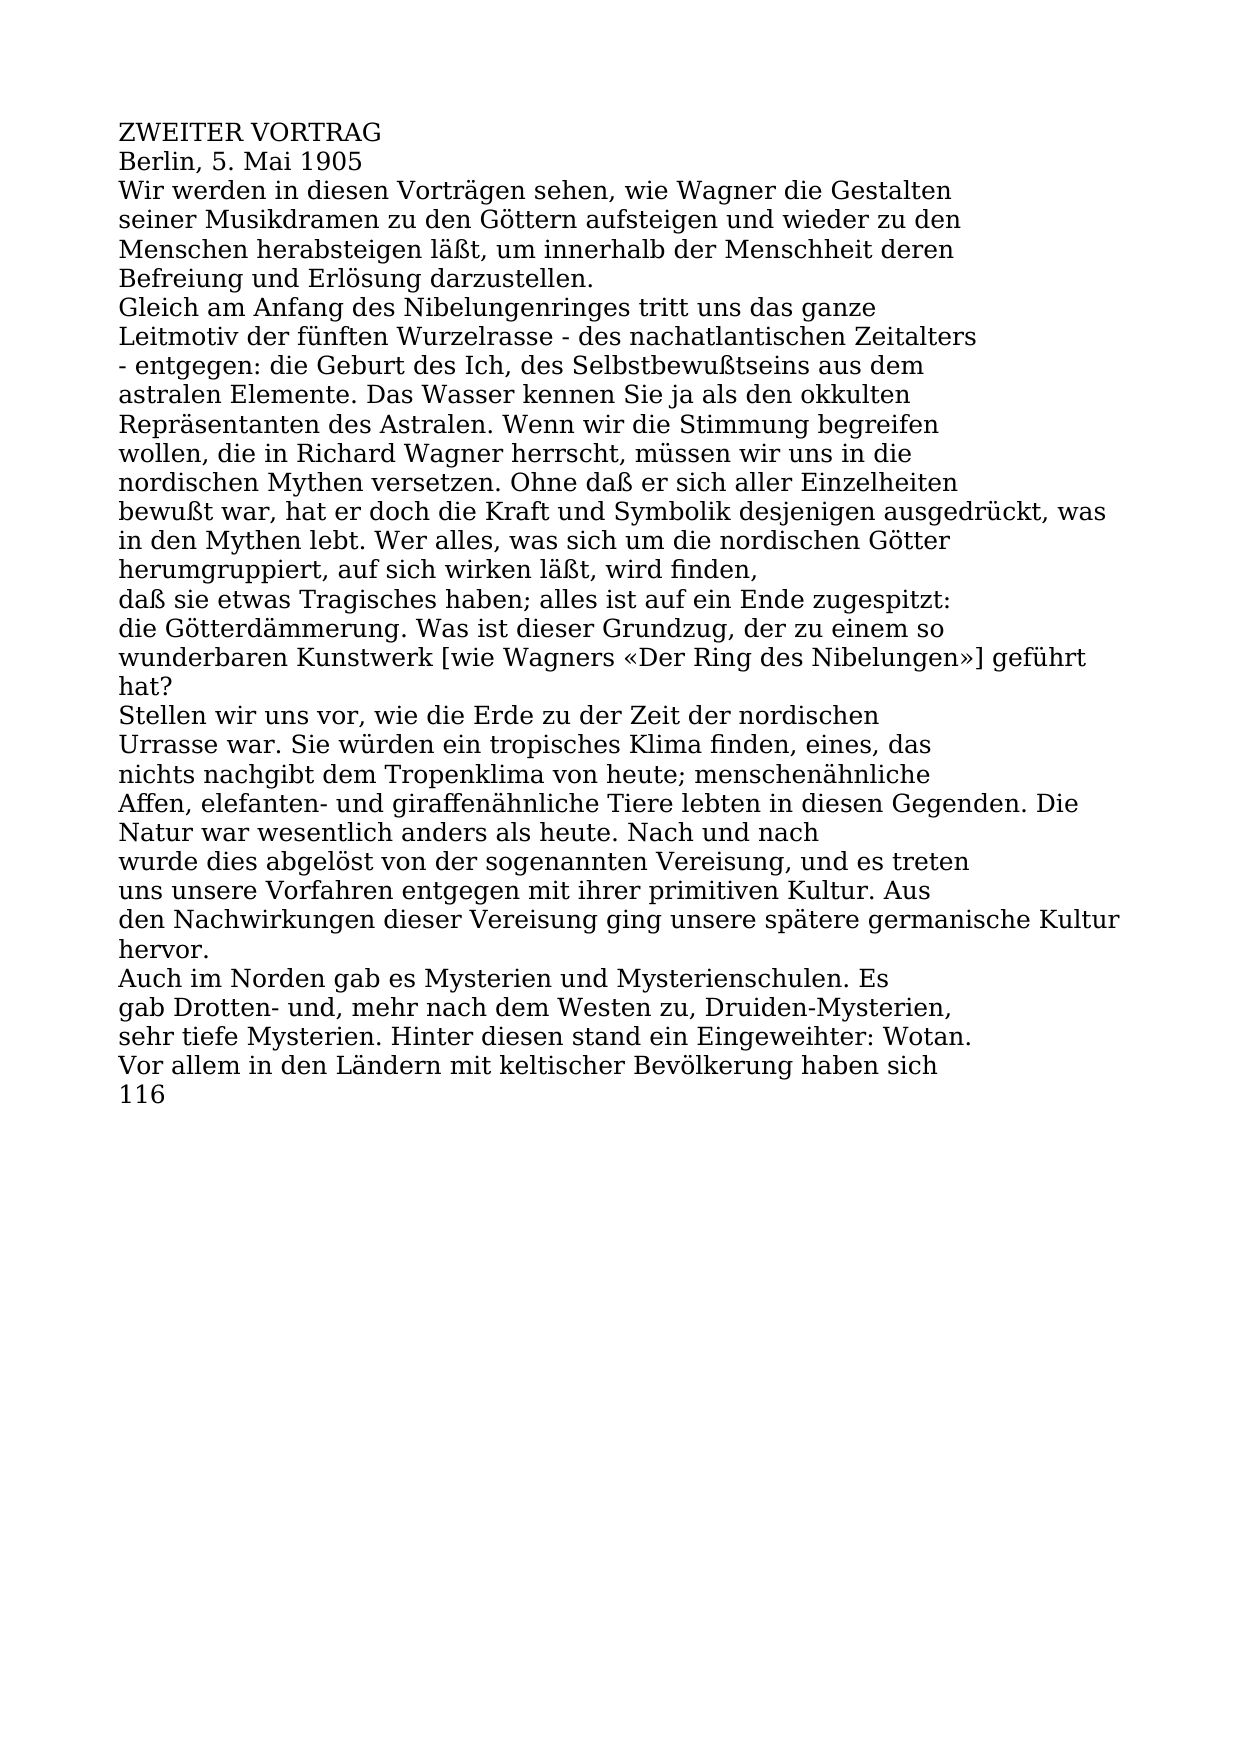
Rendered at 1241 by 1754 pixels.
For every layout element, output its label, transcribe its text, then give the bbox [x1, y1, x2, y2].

text Repräsentanten des Astralen. Wenn wir die Stimmung begreifen [118, 410, 1122, 439]
text sehr tiefe Mysterien. Hinter diesen stand ein Eingeweihter: Wotan. [118, 1022, 1122, 1051]
text - entgegen: die Geburt des Ich, des Selbstbewußtseins aus dem [118, 351, 1122, 381]
text ZWEITER VORTRAG [118, 118, 1122, 147]
text uns unsere Vorfahren entgegen mit ihrer primitiven Kultur. Aus [118, 876, 1122, 906]
text daß sie etwas Tragisches haben; alles ist auf ein Ende zugespitzt: [118, 585, 1122, 614]
text den Nachwirkungen dieser Vereisung ging unsere spätere germanische Kultur hervor. [118, 906, 1122, 964]
text Berlin, 5. Mai 1905 [118, 147, 1122, 176]
text die Götterdämmerung. Was ist dieser Grundzug, der zu einem so [118, 614, 1122, 643]
text gab Drotten- und, mehr nach dem Westen zu, Druiden-Mysterien, [118, 993, 1122, 1022]
text nordischen Mythen versetzen. Ohne daß er sich aller Einzelheiten [118, 468, 1122, 497]
text astralen Elemente. Das Wasser kennen Sie ja als den okkulten [118, 381, 1122, 410]
text bewußt war, hat er doch die Kraft und Symbolik desjenigen ausgedrückt, was in den Mythen lebt. Wer alles, was sich um die nordischen Götter herumgruppiert, auf sich wirken läßt, wird finden, [118, 497, 1122, 585]
text Wir werden in diesen Vorträgen sehen, wie Wagner die Gestalten [118, 176, 1122, 206]
text nichts nachgibt dem Tropenklima von heute; menschenähnliche [118, 760, 1122, 789]
text Vor allem in den Ländern mit keltischer Bevölkerung haben sich [118, 1051, 1122, 1081]
text wollen, die in Richard Wagner herrscht, müssen wir uns in die [118, 439, 1122, 468]
text Gleich am Anfang des Nibelungenringes tritt uns das ganze [118, 293, 1122, 322]
text Befreiung und Erlösung darzustellen. [118, 264, 1122, 293]
text Leitmotiv der fünften Wurzelrasse - des nachatlantischen Zeitalters [118, 322, 1122, 351]
text wunderbaren Kunstwerk [wie Wagners «Der Ring des Nibelungen»] geführt hat? [118, 643, 1122, 701]
text 116 [118, 1081, 1122, 1110]
text Urrasse war. Sie würden ein tropisches Klima finden, eines, das [118, 731, 1122, 760]
text seiner Musikdramen zu den Göttern aufsteigen und wieder zu den [118, 206, 1122, 235]
text Affen, elefanten- und giraffenähnliche Tiere lebten in diesen Gegenden. Die Natur war wesentlich anders als heute. Nach und nach [118, 789, 1122, 847]
text Stellen wir uns vor, wie die Erde zu der Zeit der nordischen [118, 701, 1122, 731]
text wurde dies abgelöst von der sogenannten Vereisung, und es treten [118, 847, 1122, 876]
text Auch im Norden gab es Mysterien und Mysterienschulen. Es [118, 964, 1122, 993]
text Menschen herabsteigen läßt, um innerhalb der Menschheit deren [118, 235, 1122, 264]
